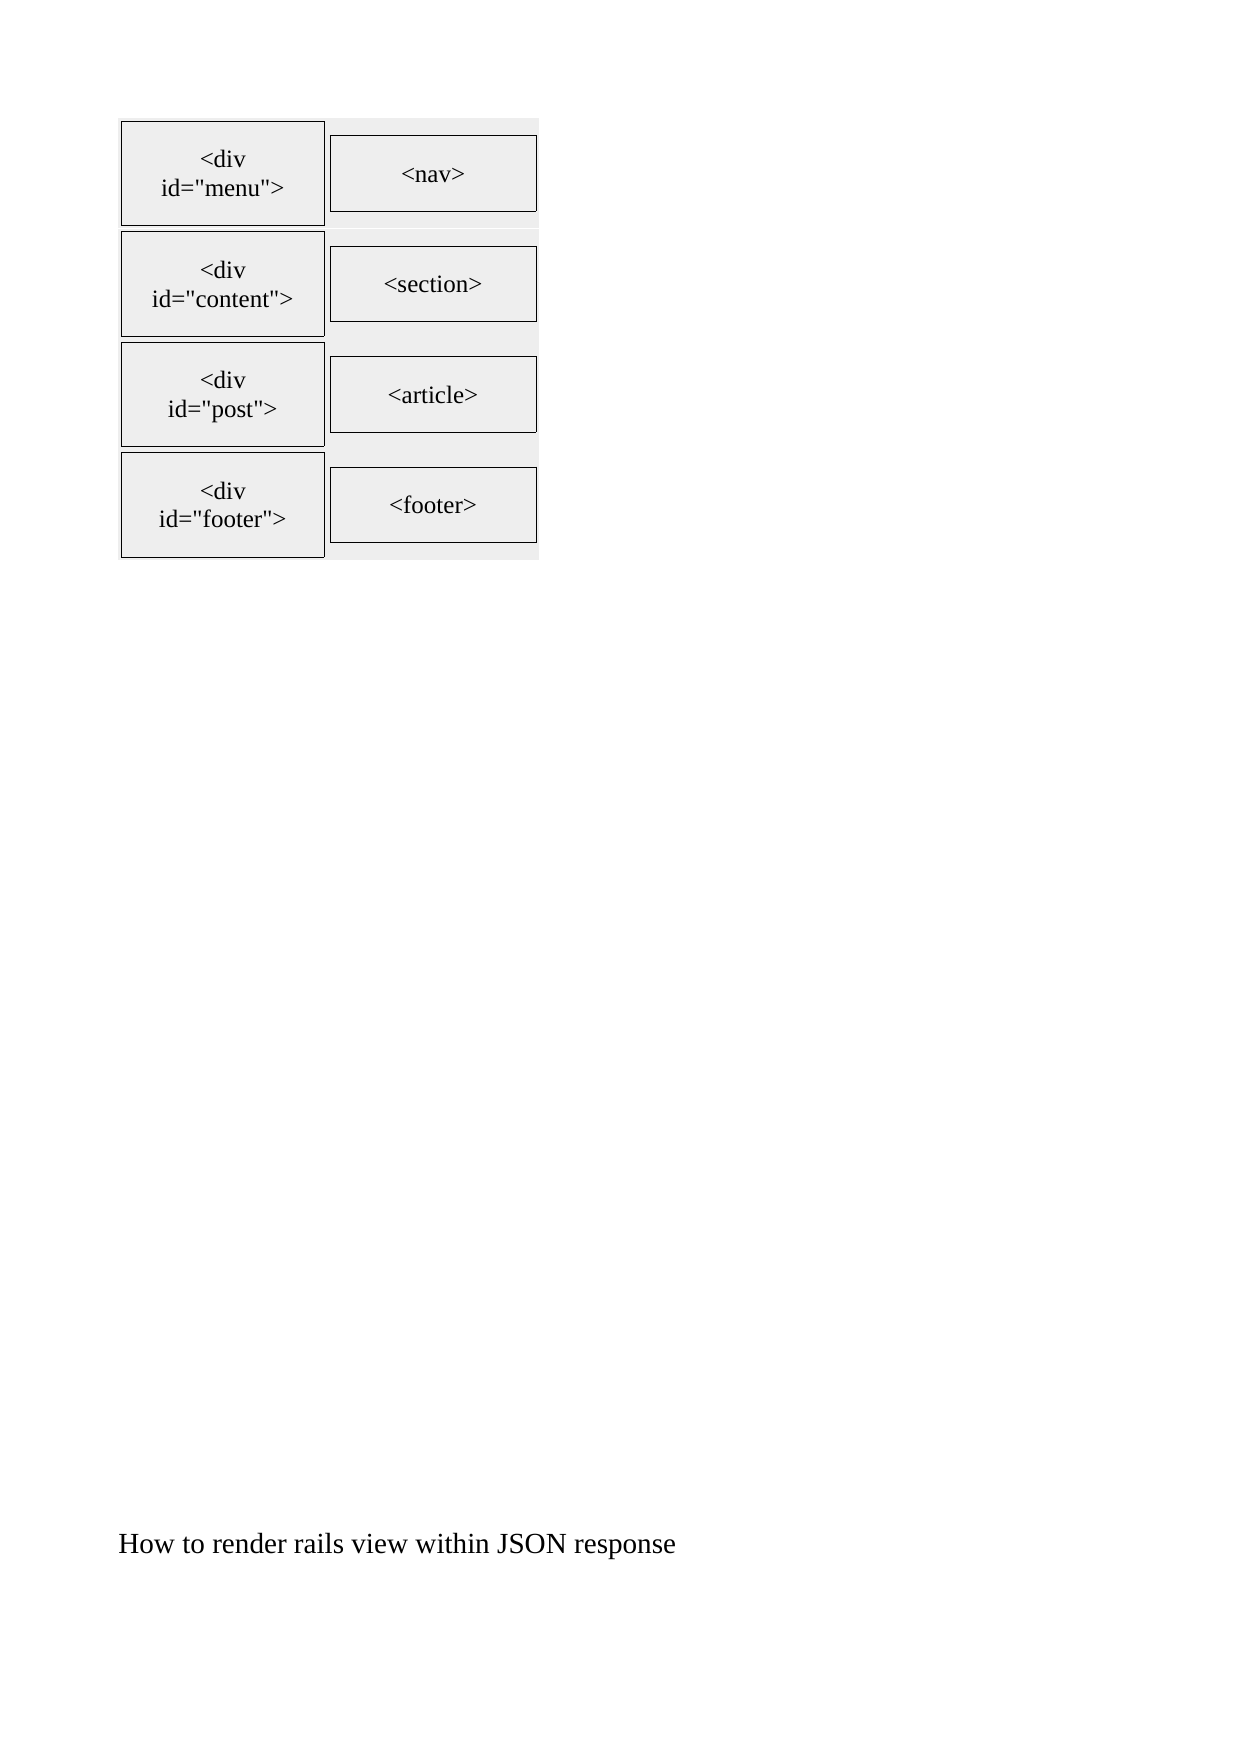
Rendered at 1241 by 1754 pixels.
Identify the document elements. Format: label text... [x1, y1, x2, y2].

table_cell <article> [327, 339, 539, 449]
table_cell <div id="content"> [118, 229, 327, 339]
table_cell <nav> [327, 118, 539, 228]
table_cell <div id="post"> [118, 339, 327, 449]
table_cell <footer> [327, 449, 539, 560]
text How to render rails view within JSON response [118, 1527, 1122, 1560]
table_cell <div id="menu"> [118, 118, 327, 228]
table_cell <section> [327, 229, 539, 339]
table_cell <div id="footer"> [118, 449, 327, 560]
